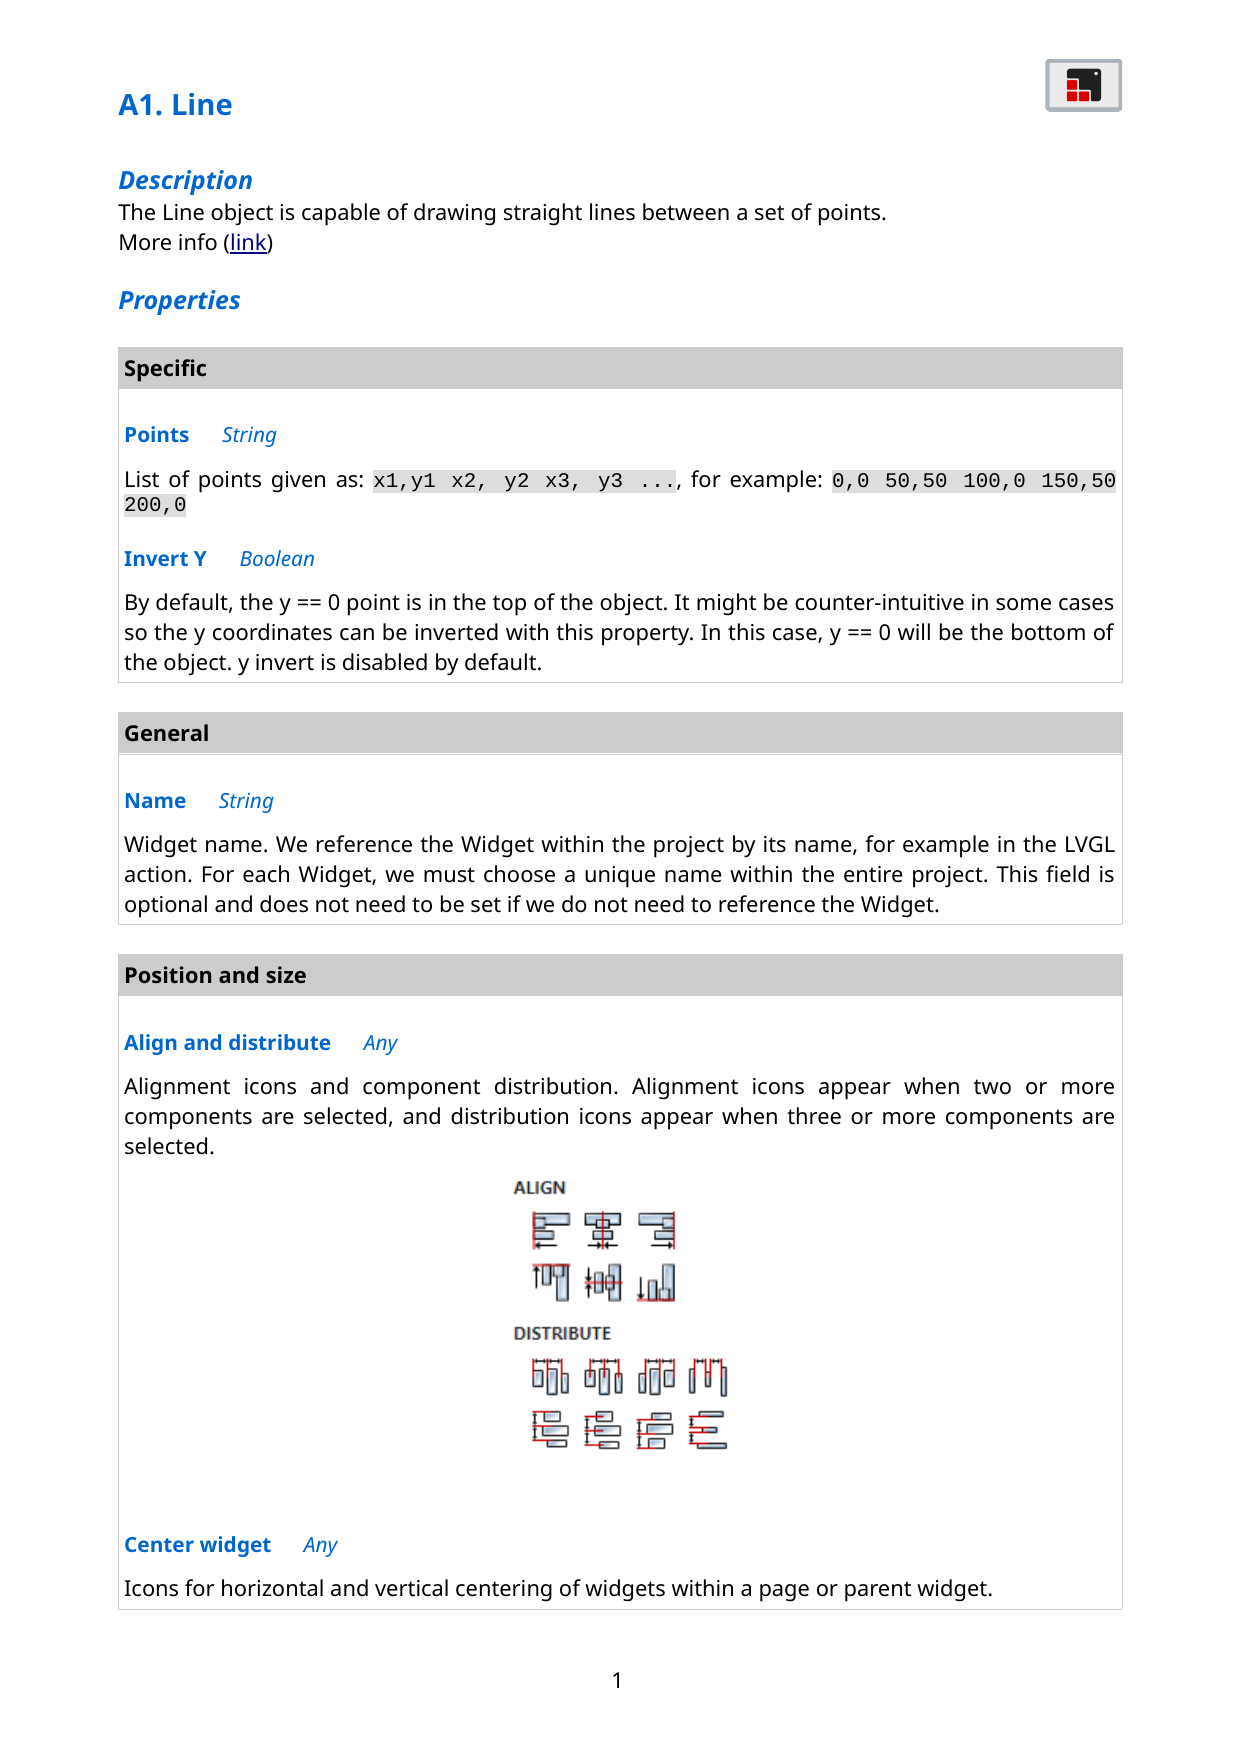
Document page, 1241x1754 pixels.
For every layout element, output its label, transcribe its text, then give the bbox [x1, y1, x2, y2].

table_cell Name String Widget name. We reference the Widget within the project by its name, for example in the LVGL action. For each Widget, we must choose a unique name within the entire project. This field is optional and does not need to be set if we do not need to reference the Widget. [119, 755, 1122, 924]
table_cell Points String List of points given as: x1,y1 x2, y2 x3, y3 ..., for example: 0,0 50,50 100,0 150,50 200,0 Invert Y Boolean By default, the y == 0 point is in the top of the object. It might be counter-intuitive in some cases so the y coordinates can be inverted with this property. In this case, y == 0 will be the bottom of the object. y invert is disabled by default. [119, 389, 1122, 682]
picture [1045, 59, 1123, 112]
table_header General [119, 713, 1122, 753]
text The Line object is capable of drawing straight lines between a set of points. [118, 197, 1122, 227]
subtitle Properties [118, 283, 1122, 317]
table_header Position and size [119, 955, 1122, 995]
text More info (link) [118, 227, 1122, 256]
subtitle Description [118, 163, 1122, 197]
table_cell Align and distribute Any Alignment icons and component distribution. Alignment icons appear when two or more components are selected, and distribution icons appear when three or more components are selected. Center widget Any Icons for horizontal and vertical centering of widgets within a page or parent widget. [119, 996, 1122, 1608]
table_header Specific [119, 348, 1122, 388]
picture [490, 1172, 750, 1462]
subtitle Line [118, 84, 1122, 124]
